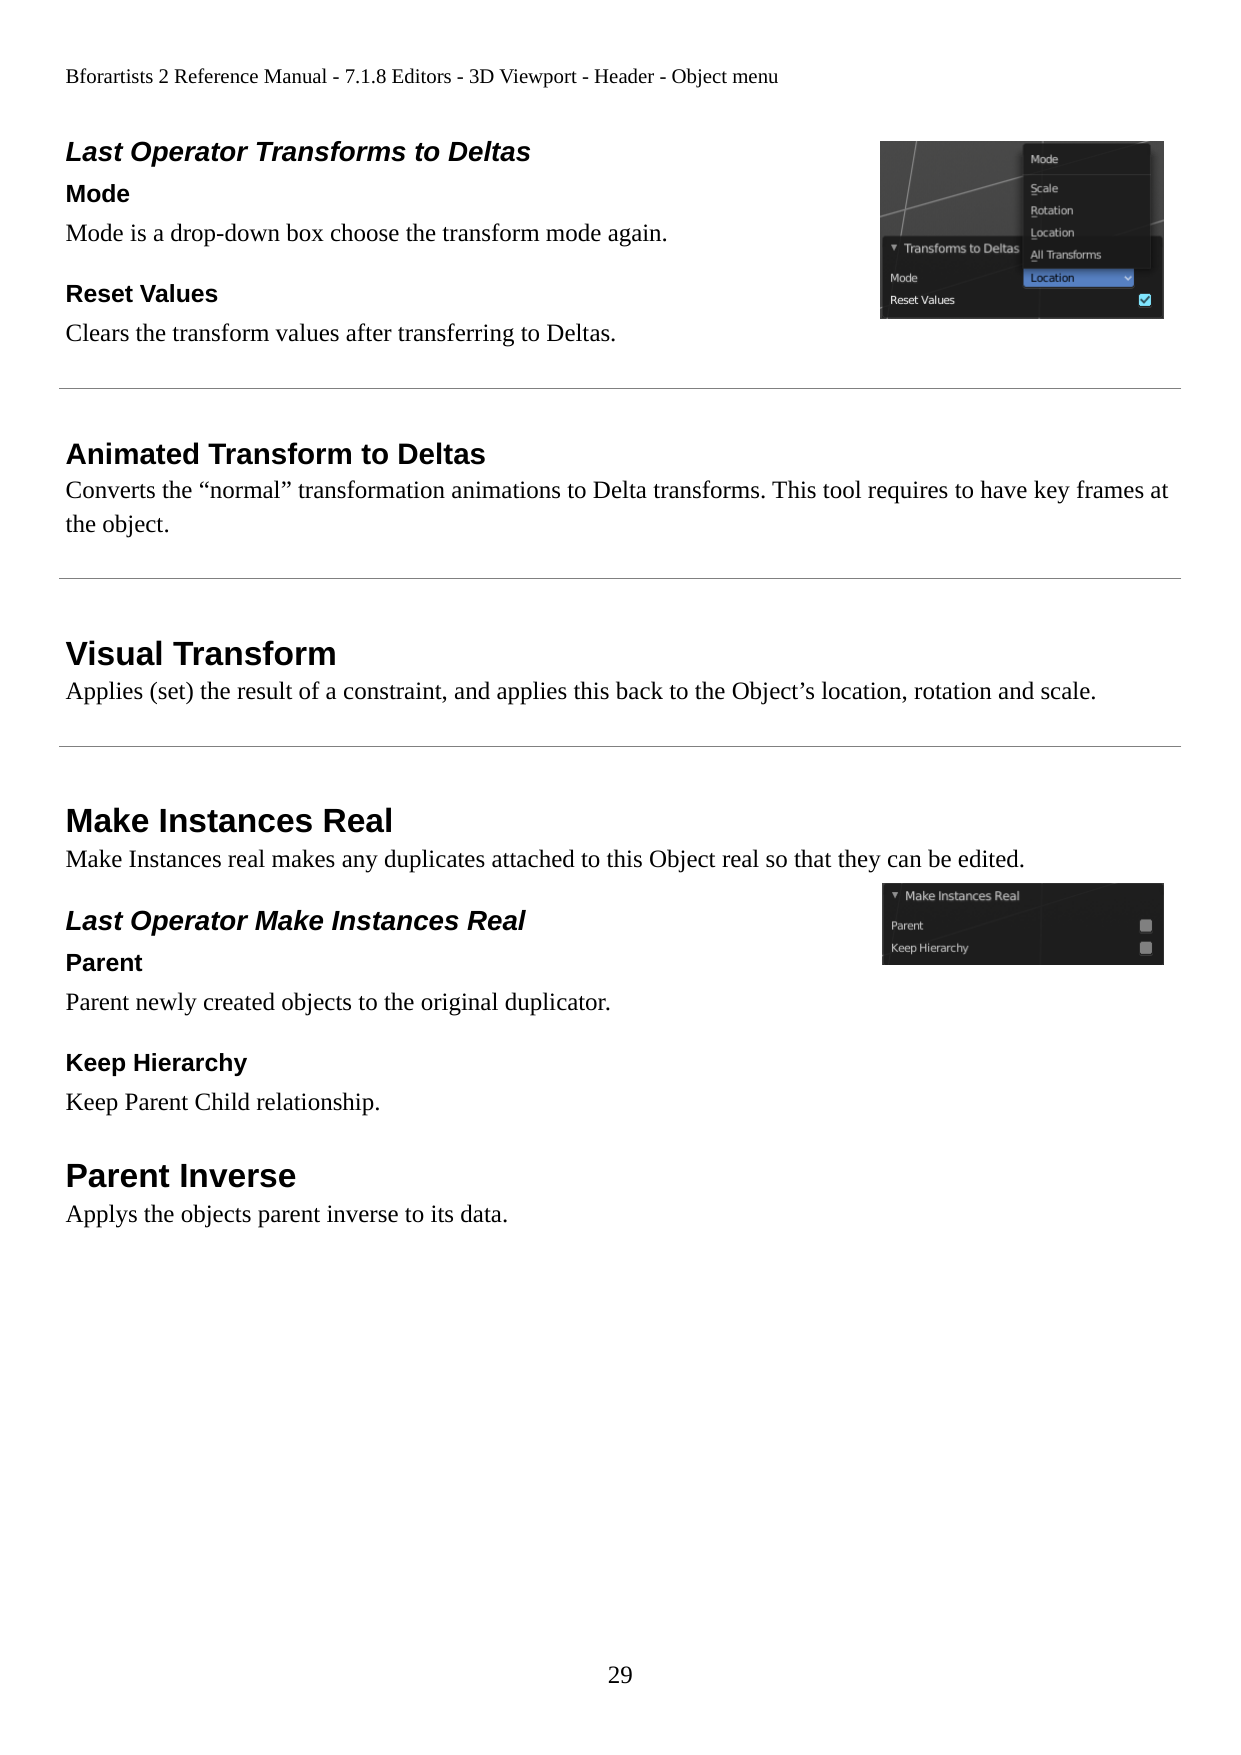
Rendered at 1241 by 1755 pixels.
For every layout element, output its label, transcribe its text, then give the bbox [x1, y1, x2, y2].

subtitle Visual Transform [59, 628, 1181, 671]
text Mode is a drop-down box choose the transform mode again. [59, 213, 880, 247]
subtitle Parent [59, 943, 1181, 977]
text Make Instances real makes any duplicates attached to this Object real so that they can be edited. [59, 839, 1181, 873]
subtitle Parent Inverse [59, 1151, 1181, 1194]
text Keep Parent Child relationship. [59, 1082, 1181, 1116]
subtitle Keep Hierarchy [59, 1043, 1181, 1077]
subtitle Last Operator Make Instances Real [59, 899, 882, 937]
text Applys the objects parent inverse to its data. [59, 1194, 1181, 1228]
subtitle Animated Transform to Deltas [59, 432, 1181, 470]
subtitle Reset Values [59, 274, 880, 308]
subtitle [1164, 174, 1181, 208]
picture [880, 141, 1164, 319]
text Applies (set) the result of a constraint, and applies this back to the Object’s location, rotation and scale. [59, 671, 1181, 711]
text Parent newly created objects to the original duplicator. [59, 982, 1181, 1016]
subtitle Mode [59, 174, 880, 208]
subtitle Make Instances Real [59, 796, 1181, 839]
subtitle [1164, 274, 1181, 308]
picture [882, 883, 1164, 965]
text Clears the transform values after transferring to Deltas. [59, 313, 1181, 353]
text Converts the “normal” transformation animations to Delta transforms. This tool requires to have key frames at the object. [59, 470, 1181, 544]
subtitle Last Operator Transforms to Deltas [59, 130, 1181, 168]
